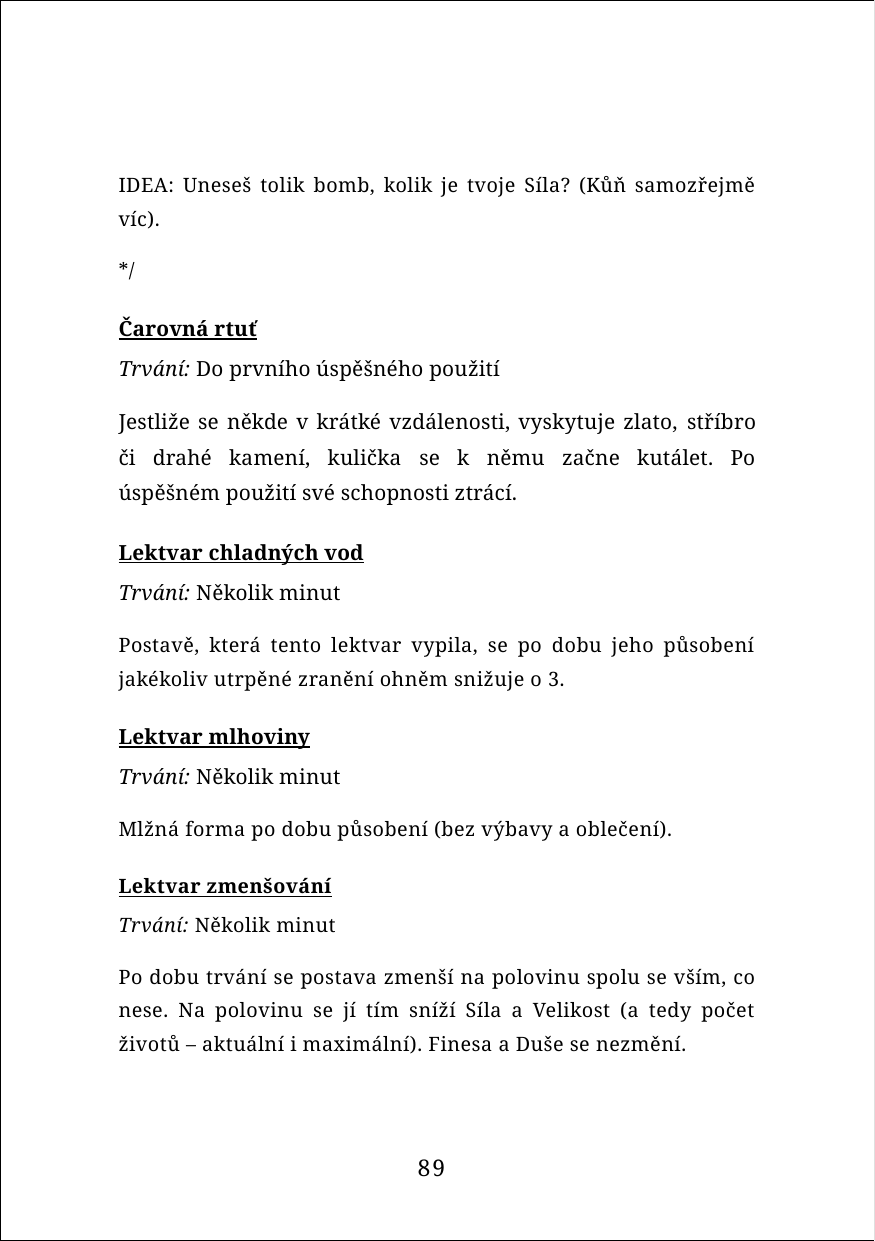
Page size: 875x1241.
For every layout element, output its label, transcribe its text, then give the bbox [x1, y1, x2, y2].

text Trvání: Několik minut [118, 912, 756, 938]
text Trvání: Několik minut [118, 578, 756, 606]
subtitle Čarovná rtuť [118, 314, 756, 342]
subtitle Lektvar zmenšování [118, 873, 756, 900]
text Trvání: Do prvního úspěšného použití [118, 354, 756, 383]
text Postavě, která tento lektvar vypila, se po dobu jeho působení jakékoliv utrpěné zranění ohněm snižuje o 3. [118, 631, 756, 692]
text Trvání: Několik minut [118, 762, 756, 791]
text */ [118, 257, 756, 284]
text Mlžná forma po dobu působení (bez výbavy a oblečení). [118, 816, 756, 842]
text Jestliže se někde v krátké vzdálenosti, vyskytuje zlato, stříbro či drahé kamení, kulička se k němu začne kutálet. Po úspěšném použití své schopnosti ztrácí. [118, 407, 756, 507]
subtitle Lektvar mlhoviny [118, 722, 756, 751]
text Po dobu trvání se postava zmenší na polovinu spolu se vším, co nese. Na polovinu se jí tím sníží Síla a Velikost (a tedy počet životů – aktuální i maximální). Finesa a Duše se nezmění. [118, 963, 756, 1057]
subtitle Lektvar chladných vod [118, 538, 756, 566]
text IDEA: Uneseš tolik bomb, kolik je tvoje Síla? (Kůň samozřejmě víc). [118, 172, 756, 232]
